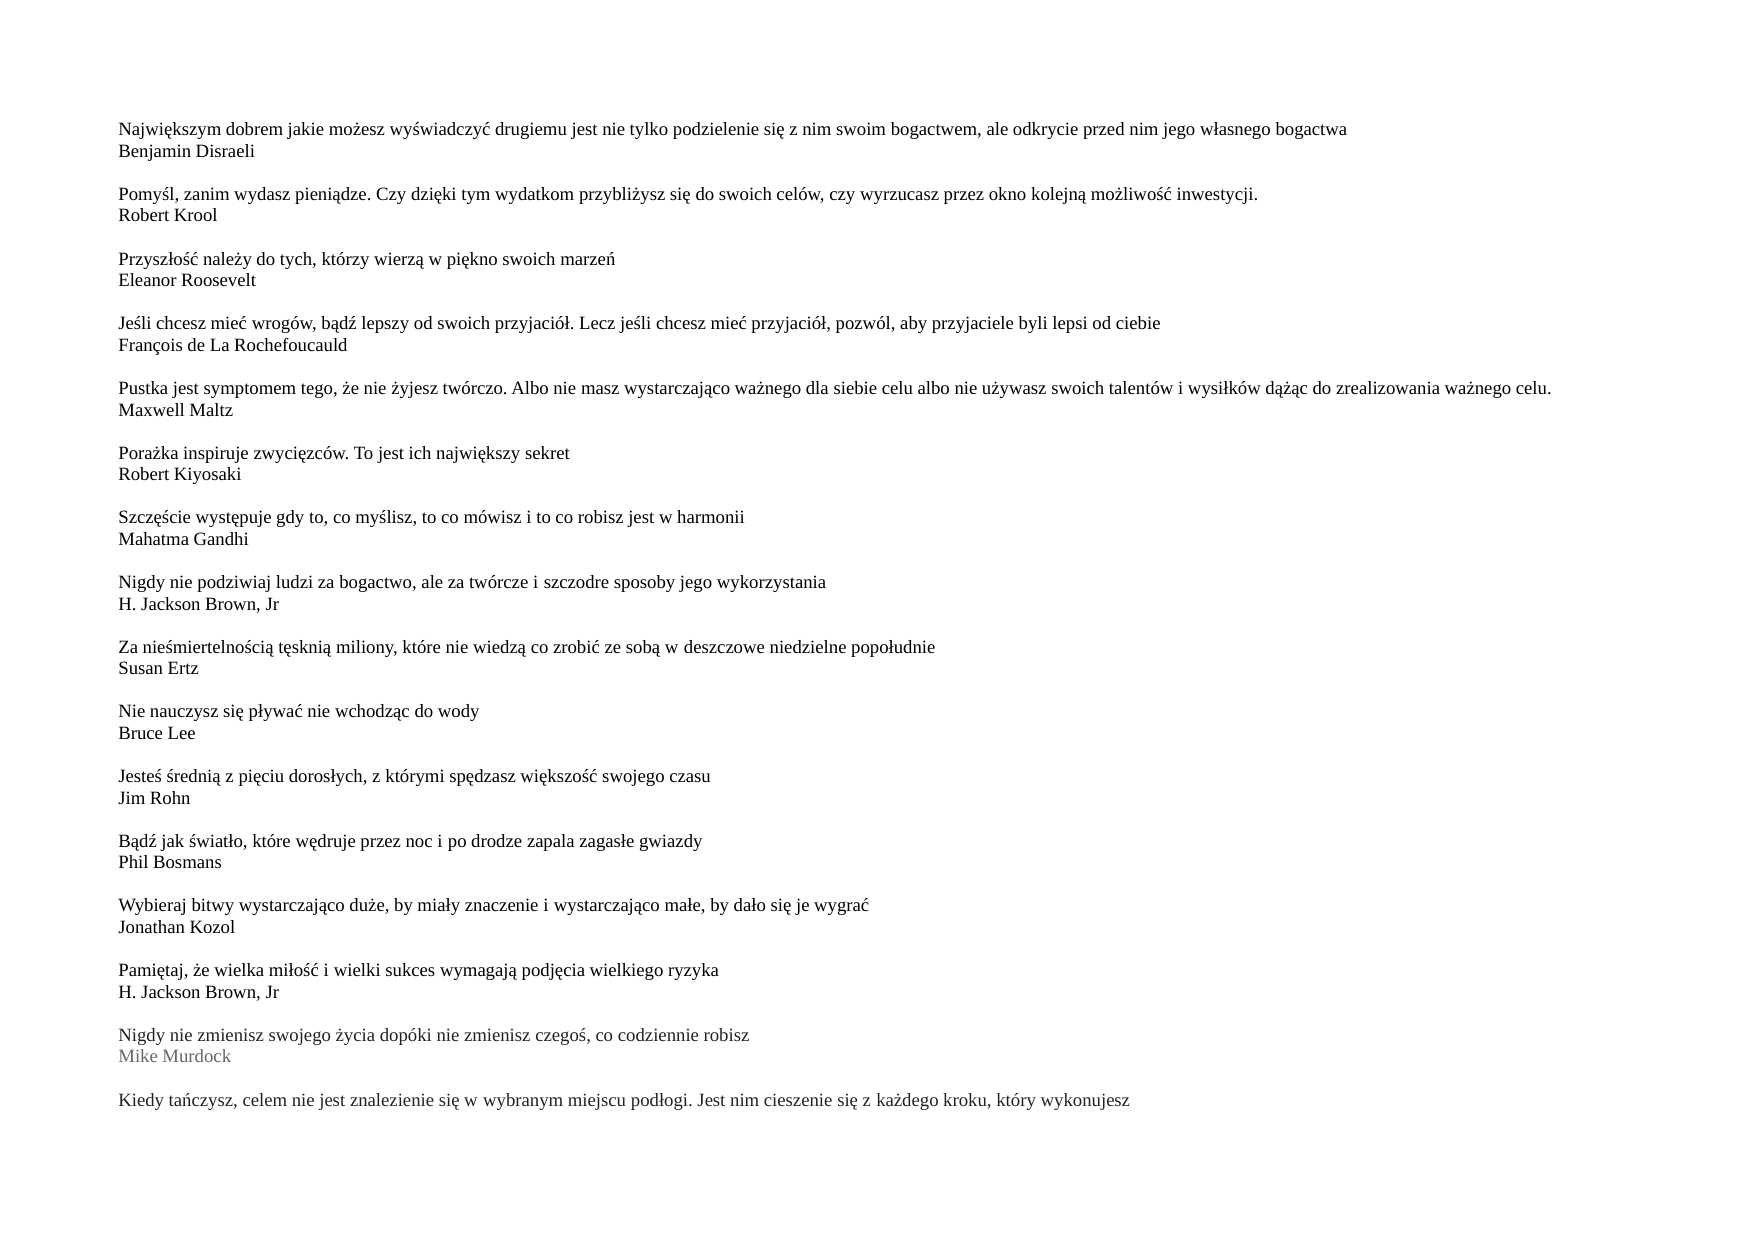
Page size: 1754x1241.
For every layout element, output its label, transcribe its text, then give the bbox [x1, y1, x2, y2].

text Nigdy nie zmienisz swojego życia dopóki nie zmienisz czegoś, co codziennie robisz [118, 1024, 1636, 1045]
text Największym dobrem jakie możesz wyświadczyć drugiemu jest nie tylko podzielenie się z nim swoim bogactwem, ale odkrycie przed nim jego własnego bogactwa [118, 118, 1636, 140]
text Jim Rohn [118, 787, 1636, 808]
text Robert Krool [118, 204, 1636, 226]
text Nie nauczysz się pływać nie wchodząc do wody [118, 700, 1636, 722]
text Jesteś średnią z pięciu dorosłych, z którymi spędzasz większość swojego czasu [118, 765, 1636, 787]
text Jeśli chcesz mieć wrogów, bądź lepszy od swoich przyjaciół. Lecz jeśli chcesz mieć przyjaciół, pozwól, aby przyjaciele byli lepsi od ciebie [118, 312, 1636, 334]
text Przyszłość należy do tych, którzy wierzą w piękno swoich marzeń [118, 247, 1636, 269]
text Phil Bosmans [118, 851, 1636, 873]
text Bruce Lee [118, 722, 1636, 743]
text Pomyśl, zanim wydasz pieniądze. Czy dzięki tym wydatkom przybliżysz się do swoich celów, czy wyrzucasz przez okno kolejną możliwość inwestycji. [118, 183, 1636, 204]
text Pustka jest symptomem tego, że nie żyjesz twórczo. Albo nie masz wystarczająco ważnego dla siebie celu albo nie używasz swoich talentów i wysiłków dążąc do zrealizowania ważnego celu. [118, 377, 1636, 398]
text Jonathan Kozol [118, 916, 1636, 937]
text Szczęście występuje gdy to, co myślisz, to co mówisz i to co robisz jest w harmonii [118, 506, 1636, 528]
text Mahatma Gandhi [118, 528, 1636, 549]
text Kiedy tańczysz, celem nie jest znalezienie się w wybranym miejscu podłogi. Jest nim cieszenie się z każdego kroku, który wykonujesz [118, 1088, 1636, 1110]
text Bądź jak światło, które wędruje przez noc i po drodze zapala zagasłe gwiazdy [118, 830, 1636, 851]
text Porażka inspiruje zwycięzców. To jest ich największy sekret [118, 442, 1636, 463]
text Robert Kiyosaki [118, 463, 1636, 485]
text Benjamin Disraeli [118, 140, 1636, 161]
text François de La Rochefoucauld [118, 334, 1636, 355]
text Pamiętaj, że wielka miłość i wielki sukces wymagają podjęcia wielkiego ryzyka [118, 959, 1636, 981]
text H. Jackson Brown, Jr [118, 981, 1636, 1002]
text Maxwell Maltz [118, 398, 1636, 420]
text Nigdy nie podziwiaj ludzi za bogactwo, ale za twórcze i szczodre sposoby jego wykorzystania [118, 571, 1636, 592]
text Mike Murdock [118, 1045, 1636, 1067]
text Eleanor Roosevelt [118, 269, 1636, 291]
text Susan Ertz [118, 657, 1636, 679]
text Wybieraj bitwy wystarczająco duże, by miały znaczenie i wystarczająco małe, by dało się je wygrać [118, 894, 1636, 916]
text Za nieśmiertelnością tęsknią miliony, które nie wiedzą co zrobić ze sobą w deszczowe niedzielne popołudnie [118, 636, 1636, 657]
text H. Jackson Brown, Jr [118, 592, 1636, 614]
